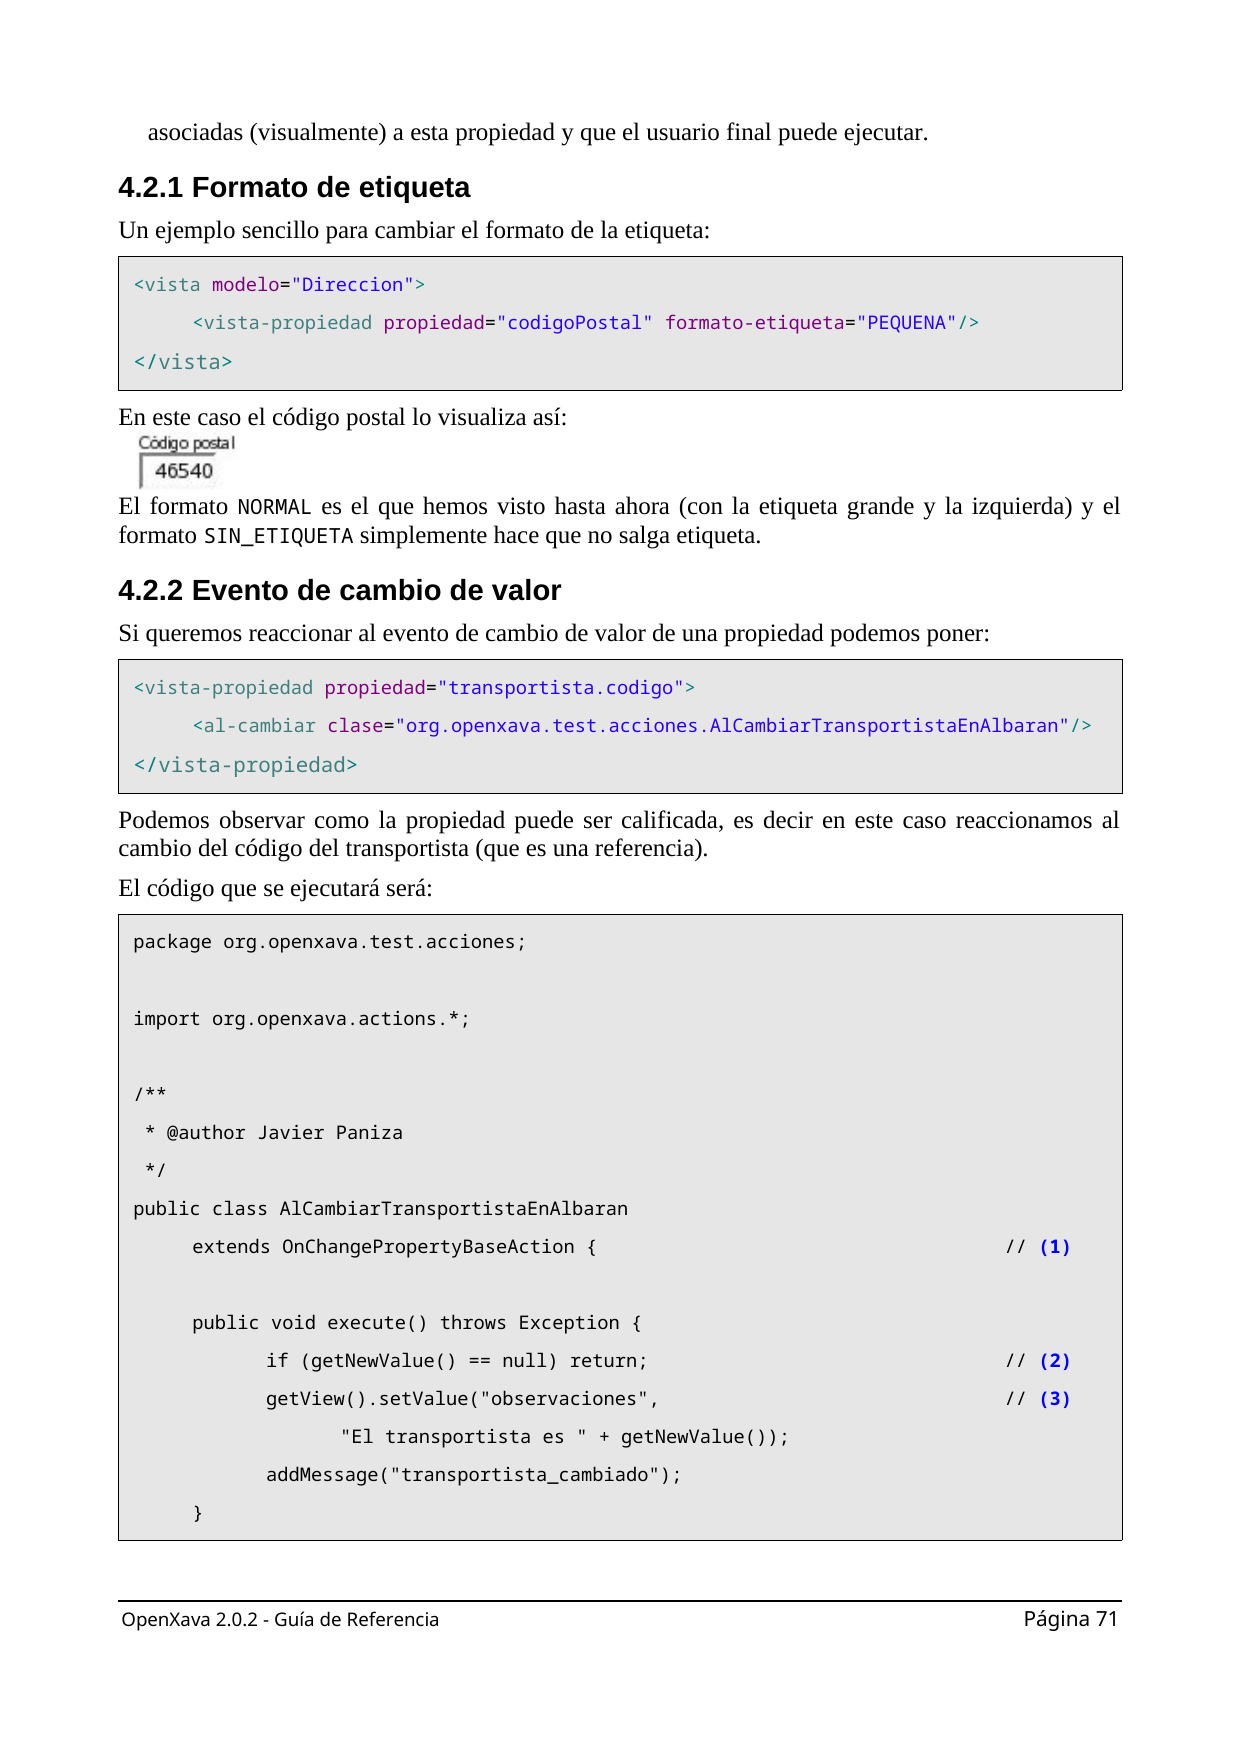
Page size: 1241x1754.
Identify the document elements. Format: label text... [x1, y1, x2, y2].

text Si queremos reaccionar al evento de cambio de valor de una propiedad podemos poner: [118, 619, 1122, 647]
text En este caso el código postal lo visualiza así: [118, 403, 1122, 431]
subtitle Formato de etiqueta [118, 171, 1122, 203]
text Podemos observar como la propiedad puede ser calificada, es decir en este caso reaccionamos al cambio del código del transportista (que es una referencia). [118, 806, 1122, 861]
text public class AlCambiarTransportistaEnAlbaran [119, 1180, 1122, 1218]
text /** [119, 1066, 1122, 1104]
text extends OnChangePropertyBaseAction { // (1) [119, 1218, 1122, 1256]
text getView().setValue("observaciones", // (3) [119, 1370, 1122, 1408]
text El código que se ejecutará será: [118, 874, 1122, 902]
text </vista-propiedad> [119, 735, 1122, 793]
text addMessage("transportista_cambiado"); [119, 1446, 1122, 1484]
text "El transportista es " + getNewValue()); [119, 1408, 1122, 1446]
text El formato NORMAL es el que hemos visto hasta ahora (con la etiqueta grande y la izquierda) y el formato SIN_ETIQUETA simplemente hace que no salga etiqueta. [118, 493, 1122, 549]
subtitle Evento de cambio de valor [118, 574, 1122, 607]
text * @author Javier Paniza [119, 1104, 1122, 1142]
text public void execute() throws Exception { [119, 1294, 1122, 1332]
text Un ejemplo sencillo para cambiar el formato de la etiqueta: [118, 216, 1122, 244]
text */ [119, 1142, 1122, 1180]
text <vista-propiedad propiedad="codigoPostal" formato-etiqueta="PEQUENA"/> [119, 294, 1122, 332]
text import org.openxava.actions.*; [119, 990, 1122, 1028]
text } [119, 1484, 1122, 1540]
text <vista-propiedad propiedad="transportista.codigo"> [119, 660, 1122, 697]
text <al-cambiar clase="org.openxava.test.acciones.AlCambiarTransportistaEnAlbaran"/> [119, 697, 1122, 735]
text package org.openxava.test.acciones; [119, 915, 1122, 952]
picture [136, 431, 240, 493]
text <vista modelo="Direccion"> [119, 257, 1122, 294]
list asociadas (visualmente) a esta propiedad y que el usuario final puede ejecutar. [118, 118, 1122, 146]
text if (getNewValue() == null) return; // (2) [119, 1332, 1122, 1370]
text </vista> [119, 332, 1122, 390]
